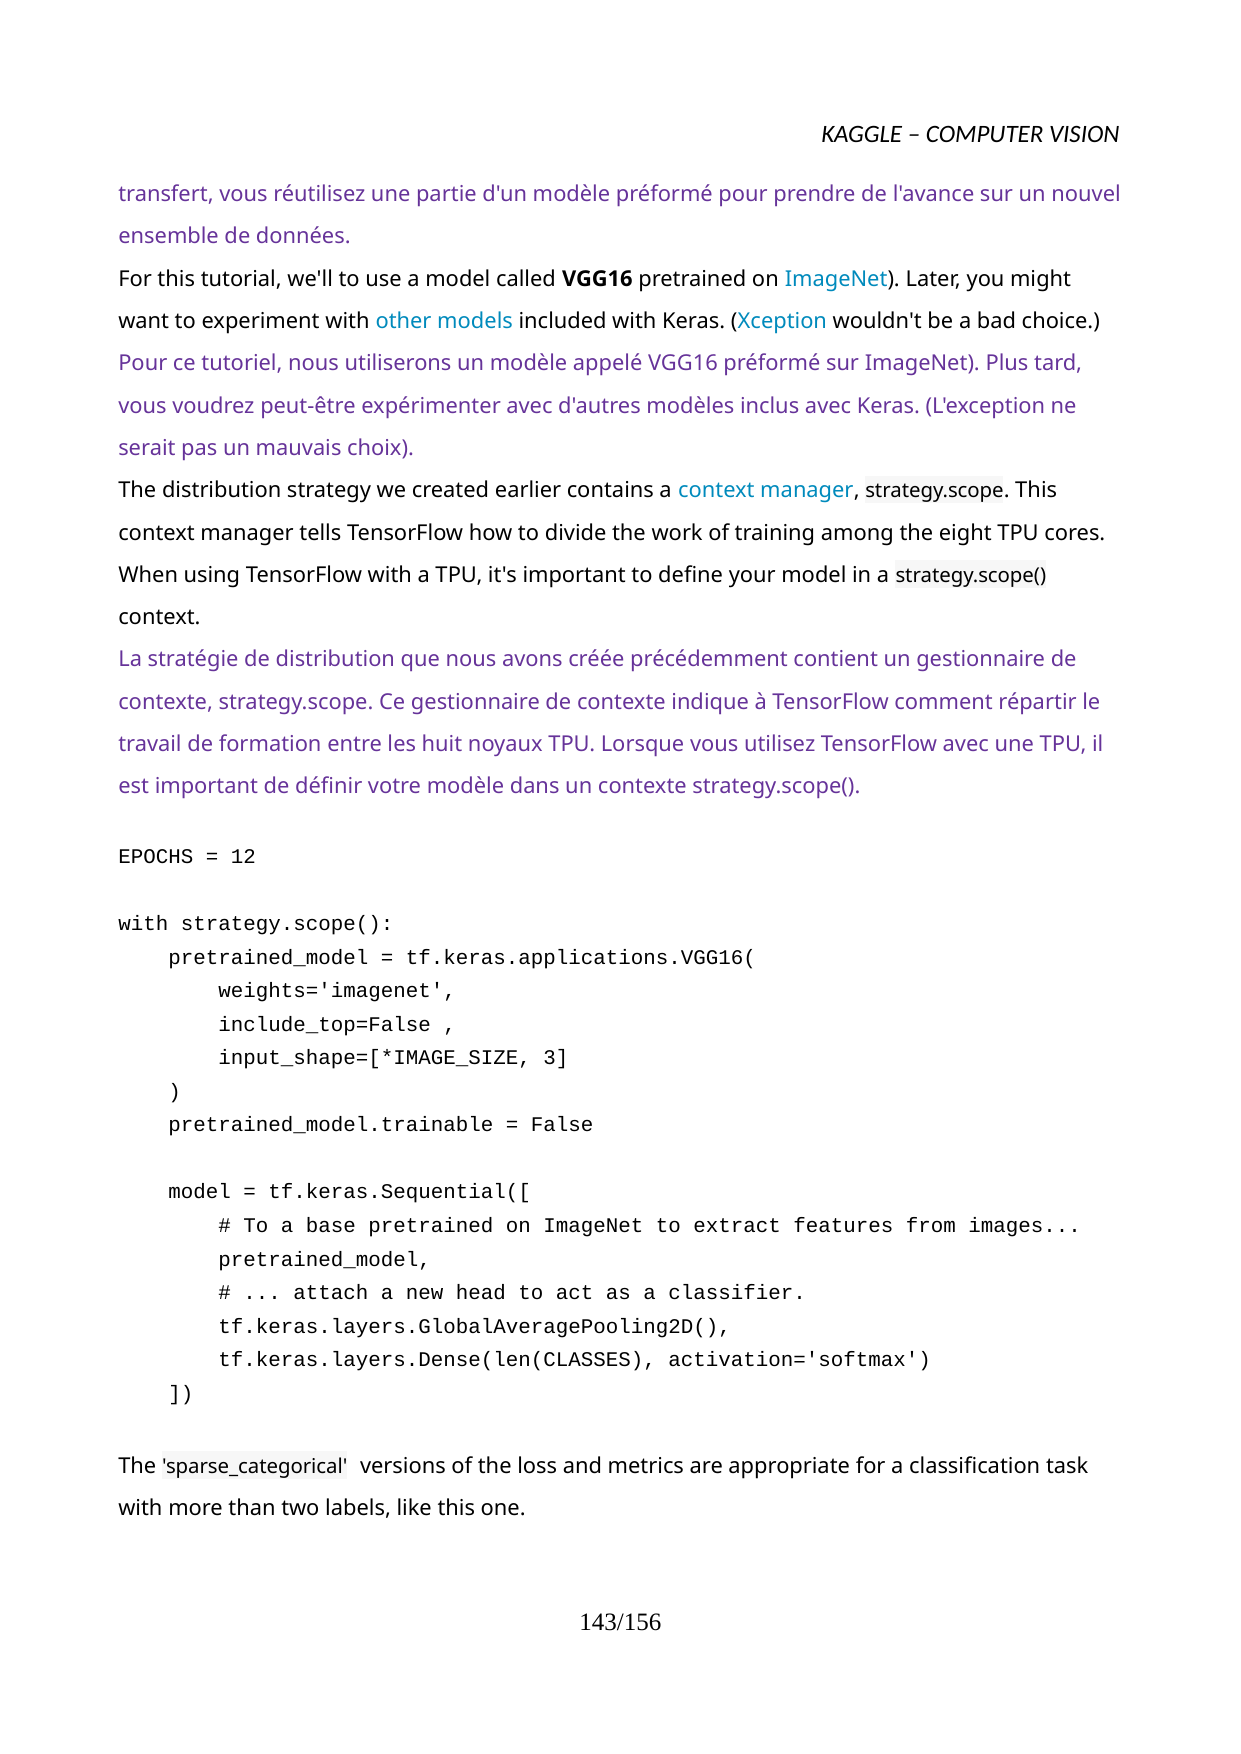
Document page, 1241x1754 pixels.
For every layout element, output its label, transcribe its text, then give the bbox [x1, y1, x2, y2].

text tf.keras.layers.GlobalAveragePooling2D(), [118, 1316, 1122, 1339]
text # ... attach a new head to act as a classifier. [118, 1282, 1122, 1306]
text model = tf.keras.Sequential([ [118, 1181, 1122, 1205]
text The distribution strategy we created earlier contains a context manager, strategy.scope. This context manager tells TensorFlow how to divide the work of training among the eight TPU cores. When using TensorFlow with a TPU, it's important to define your model in a strategy.scope() context. [118, 474, 1122, 631]
text ]) [118, 1383, 1122, 1406]
text tf.keras.layers.Dense(len(CLASSES), activation='softmax') [118, 1349, 1122, 1373]
text with strategy.scope(): [118, 913, 1122, 937]
text ) [118, 1081, 1122, 1104]
text include_top=False , [118, 1014, 1122, 1037]
text pretrained_model.trainable = False [118, 1114, 1122, 1138]
text # To a base pretrained on ImageNet to extract features from images... [118, 1215, 1122, 1239]
text For this tutorial, we'll to use a model called VGG16 pretrained on ImageNet). Later, you might want to experiment with other models included with Keras. (Xception wouldn't be a bad choice.) [118, 263, 1122, 335]
text The 'sparse_categorical' versions of the loss and metrics are appropriate for a classification task with more than two labels, like this one. [118, 1450, 1122, 1522]
text pretrained_model = tf.keras.applications.VGG16( [118, 947, 1122, 970]
text pretrained_model, [118, 1248, 1122, 1272]
text Pour ce tutoriel, nous utiliserons un modèle appelé VGG16 préformé sur ImageNet). Plus tard, vous voudrez peut-être expérimenter avec d'autres modèles inclus avec Keras. (L'exception ne serait pas un mauvais choix). [118, 347, 1122, 462]
text transfert, vous réutilisez une partie d'un modèle préformé pour prendre de l'avance sur un nouvel ensemble de données. [118, 178, 1122, 250]
text input_shape=[*IMAGE_SIZE, 3] [118, 1047, 1122, 1071]
text La stratégie de distribution que nous avons créée précédemment contient un gestionnaire de contexte, strategy.scope. Ce gestionnaire de contexte indique à TensorFlow comment répartir le travail de formation entre les huit noyaux TPU. Lorsque vous utilisez TensorFlow avec une TPU, il est important de définir votre modèle dans un contexte strategy.scope(). [118, 643, 1122, 800]
text weights='imagenet', [118, 980, 1122, 1004]
text EPOCHS = 12 [118, 846, 1122, 870]
